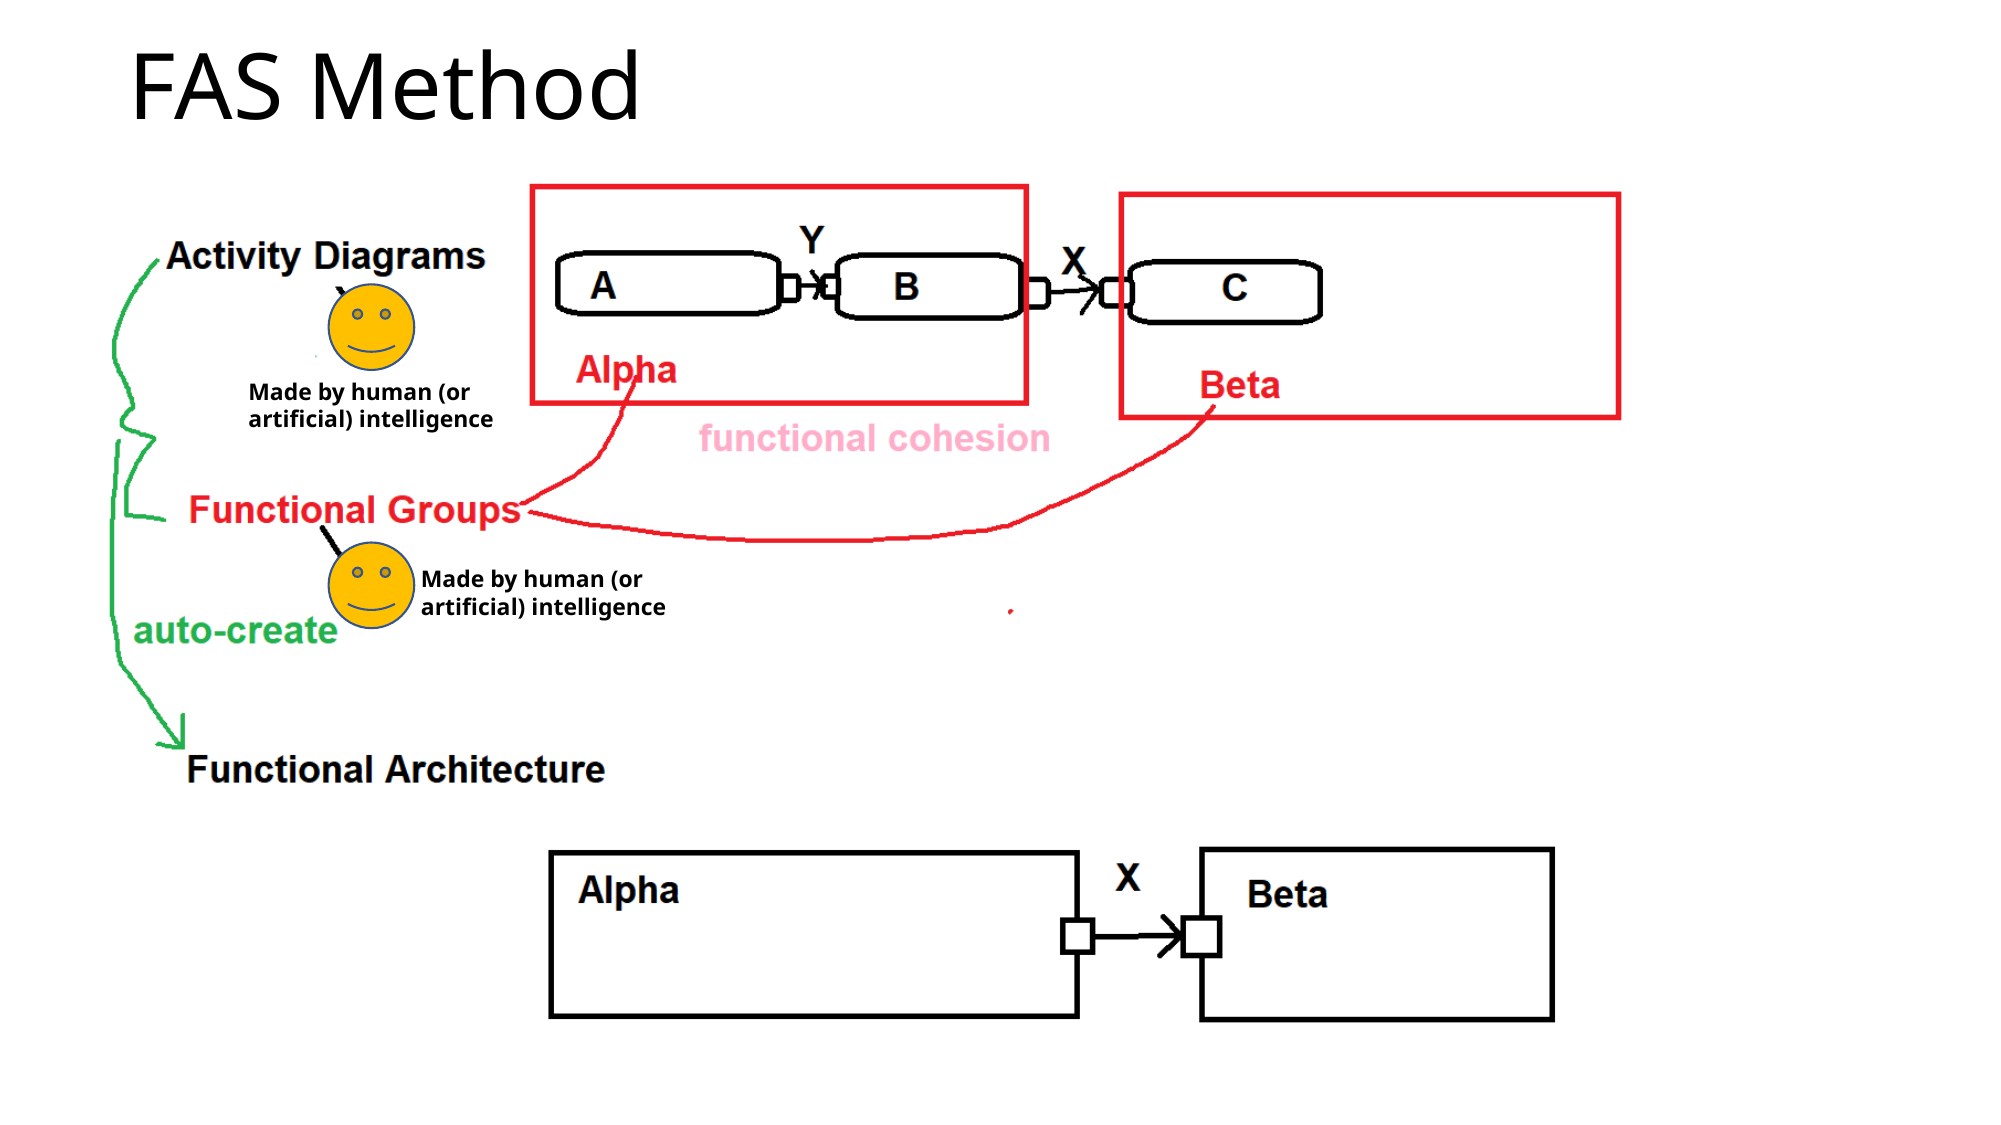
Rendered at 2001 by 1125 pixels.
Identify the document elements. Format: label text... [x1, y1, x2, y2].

text_box [328, 542, 406, 629]
text_box Made by human (or artificial) intelligence [233, 369, 509, 440]
picture [101, 164, 1916, 1092]
text_box [328, 284, 415, 369]
text_box Made by human (or artificial) intelligence [406, 557, 682, 628]
title FAS Method [114, 32, 1843, 124]
